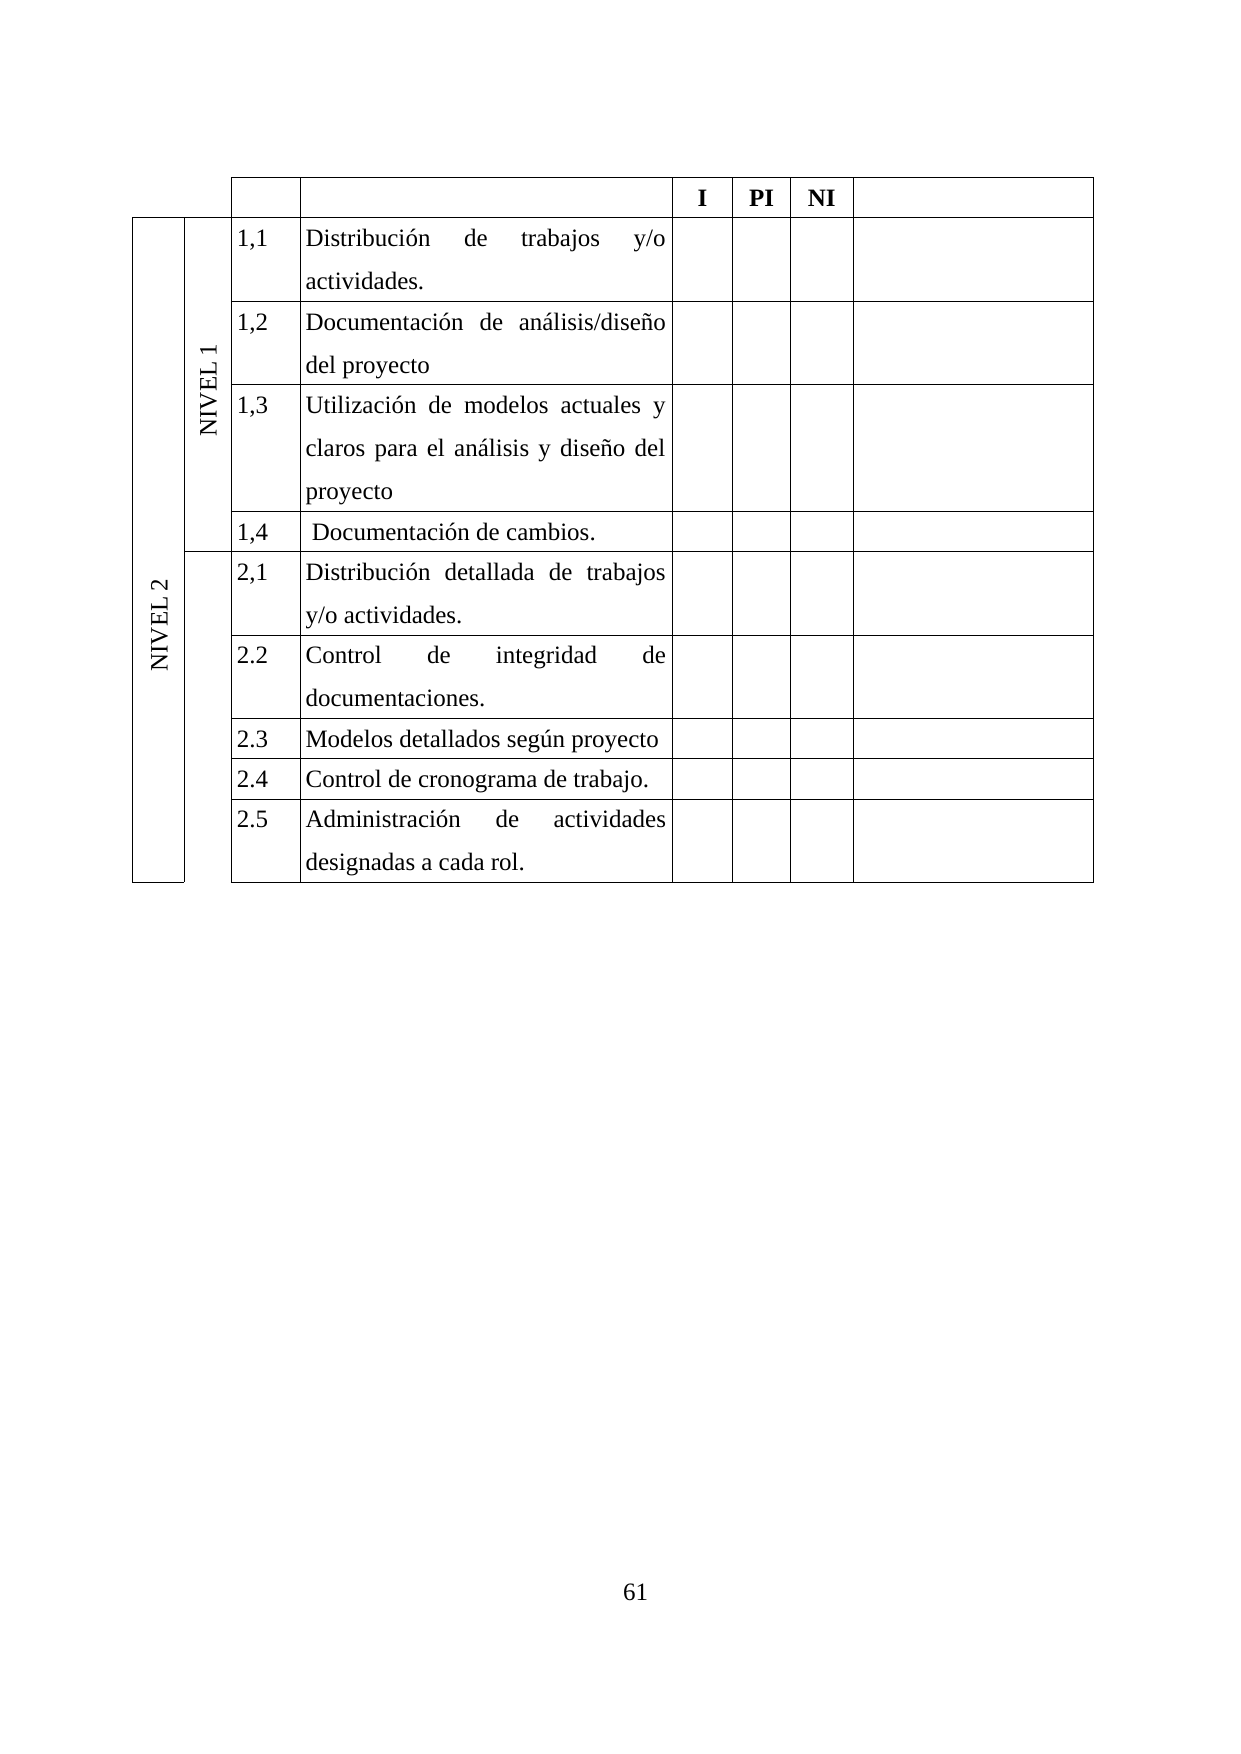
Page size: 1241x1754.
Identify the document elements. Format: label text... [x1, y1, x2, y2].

table_cell 2.4 [232, 759, 300, 798]
table_cell 2,1 [232, 552, 300, 634]
table_cell Utilización de modelos actuales y claros para el análisis y diseño del proyecto [301, 385, 672, 511]
table_cell [791, 800, 853, 882]
table_cell Distribución de trabajos y/o actividades. [301, 218, 672, 301]
table_cell [185, 552, 231, 798]
table_cell [854, 385, 1093, 511]
table_cell [673, 800, 732, 882]
table_cell [733, 636, 790, 718]
table_cell Documentación de cambios. [301, 512, 672, 551]
table_cell [673, 512, 732, 551]
table_cell NIVEL 2 [133, 218, 184, 882]
table_cell [733, 218, 790, 301]
table_cell PI [733, 178, 790, 217]
table_cell [854, 218, 1093, 301]
table_cell [791, 759, 853, 798]
table_cell Documentación de análisis/diseño del proyecto [301, 302, 672, 384]
table_cell 1,2 [232, 302, 300, 384]
table_cell [733, 800, 790, 882]
table_cell [673, 385, 732, 511]
table_cell 2.2 [232, 636, 300, 718]
table_cell 1,4 [232, 512, 300, 551]
table_cell [185, 799, 231, 882]
table_cell [791, 512, 853, 551]
table_cell [854, 759, 1093, 798]
table_cell Administración de actividades designadas a cada rol. [301, 800, 672, 882]
table_cell [733, 719, 790, 758]
table_cell [733, 552, 790, 634]
table_cell [791, 719, 853, 758]
table_cell Control de integridad de documentaciones. [301, 636, 672, 718]
table_cell NI [791, 178, 853, 217]
table_header [854, 178, 1093, 217]
table_header [184, 177, 231, 217]
table_cell [791, 552, 853, 634]
table_header [133, 177, 184, 217]
table_cell 1,1 [232, 218, 300, 301]
table_cell [791, 385, 853, 511]
table_cell I [673, 178, 732, 217]
table_cell [673, 302, 732, 384]
table_cell [673, 218, 732, 301]
table_cell [854, 636, 1093, 718]
table_cell [733, 302, 790, 384]
table_cell [854, 302, 1093, 384]
table_cell Distribución detallada de trabajos y/o actividades. [301, 552, 672, 634]
table_cell 1,3 [232, 385, 300, 511]
table_cell [673, 719, 732, 758]
table_cell 2.3 [232, 719, 300, 758]
table_cell NIVEL 1 [185, 218, 231, 551]
table_cell [791, 636, 853, 718]
table_cell Control de cronograma de trabajo. [301, 759, 672, 798]
table_cell Modelos detallados según proyecto [301, 719, 672, 758]
table_cell [733, 759, 790, 798]
table_cell 2.5 [232, 800, 300, 882]
table_cell [673, 759, 732, 798]
table_cell [791, 218, 853, 301]
table_cell [854, 512, 1093, 551]
table_header [232, 178, 300, 217]
table_cell [791, 302, 853, 384]
table_cell [733, 385, 790, 511]
table_cell [673, 636, 732, 718]
table_cell [673, 552, 732, 634]
table_header [301, 178, 672, 217]
table_cell [854, 800, 1093, 882]
table_cell [854, 719, 1093, 758]
table_cell [733, 512, 790, 551]
table_cell [854, 552, 1093, 634]
